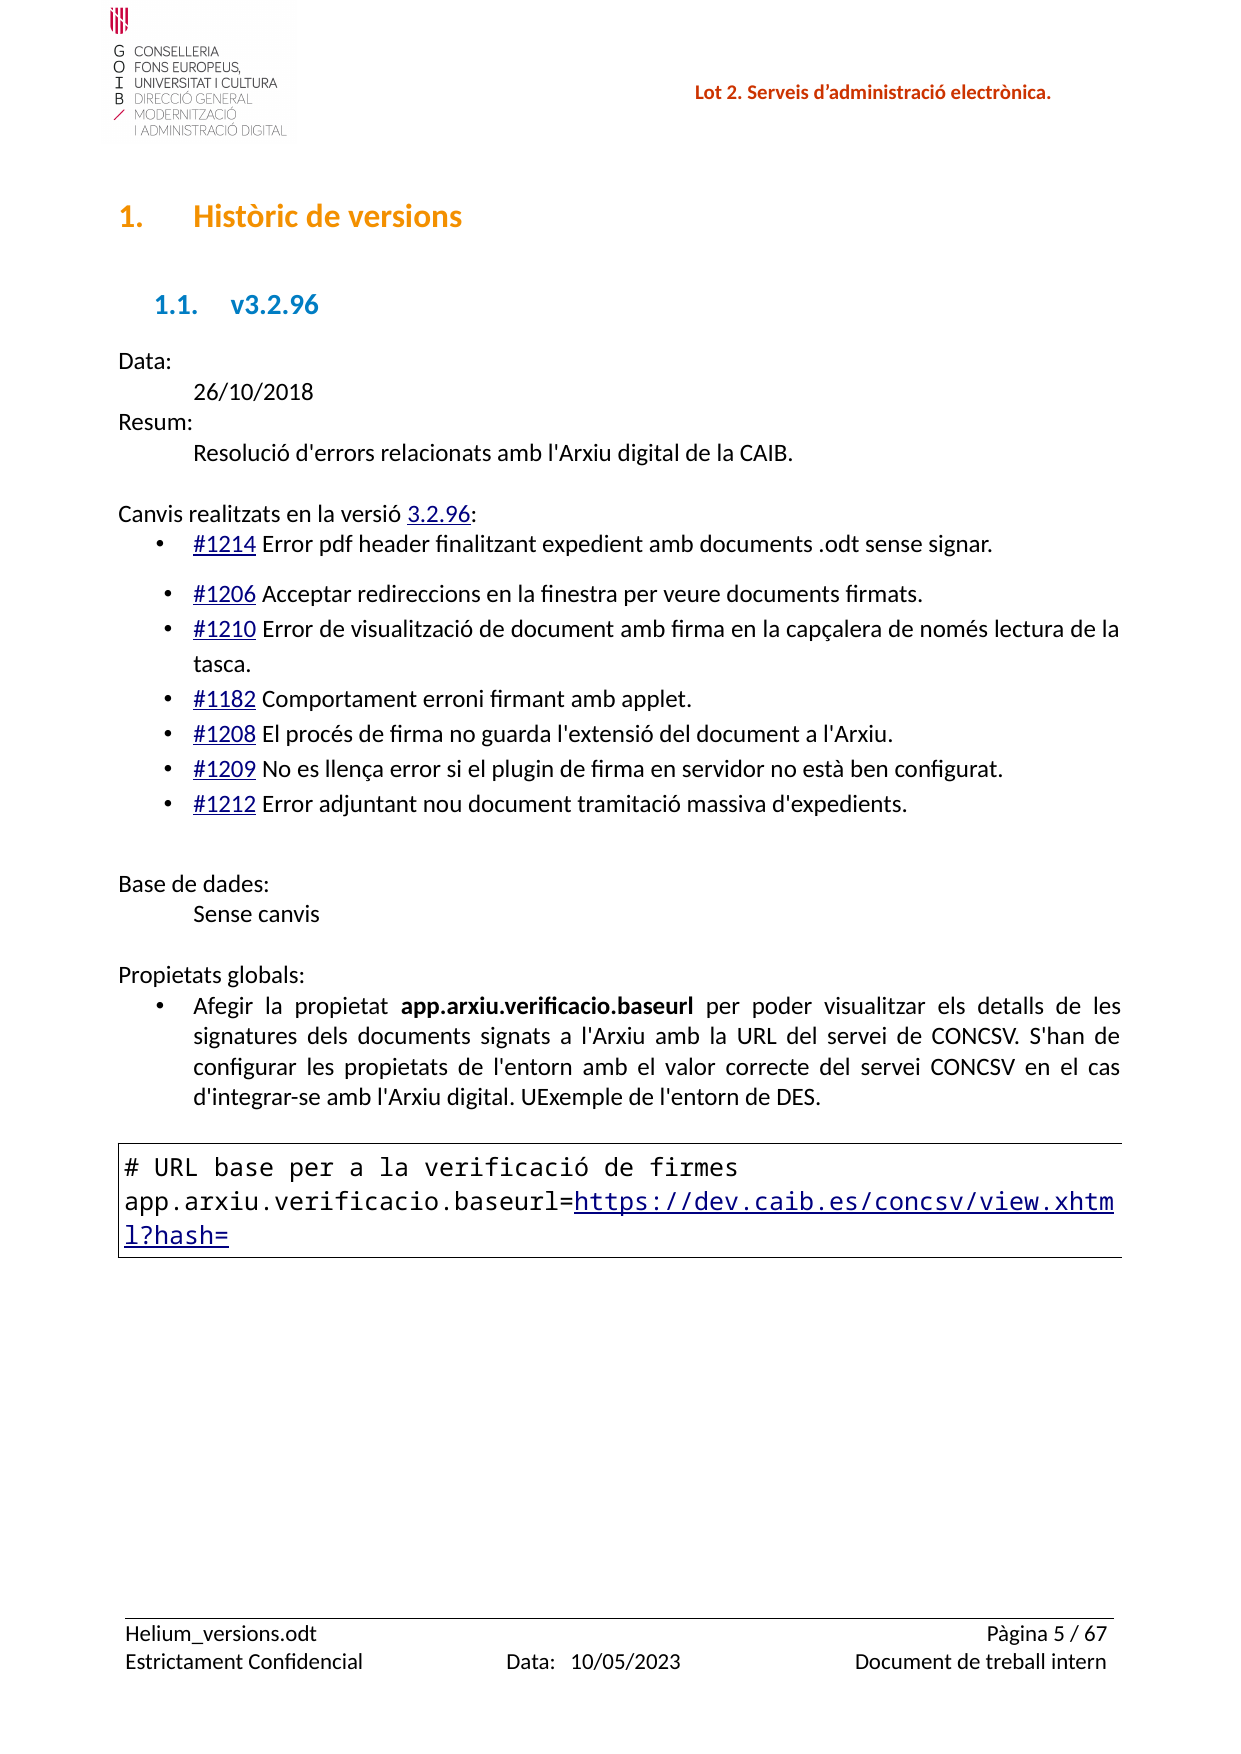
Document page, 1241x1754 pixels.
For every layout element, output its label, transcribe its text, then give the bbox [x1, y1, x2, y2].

list #1212 Error adjuntant nou document tramitació massiva d'expedients. [164, 788, 1122, 818]
list #1214 Error pdf header finalitzant expedient amb documents .odt sense signar. [156, 528, 1122, 559]
text Resolució d'errors relacionats amb l'Arxiu digital de la CAIB. [118, 437, 1122, 467]
list #1208 El procés de firma no guarda l'extensió del document a l'Arxiu. [164, 718, 1122, 748]
text Canvis realitzats en la versió 3.2.96: [118, 498, 1122, 528]
text Sense canvis [118, 898, 1122, 929]
list Afegir la propietat app.arxiu.verificacio.baseurl per poder visualitzar els detalls de les signatures dels documents signats a l'Arxiu amb la URL del servei de CONCSV. S'han de configurar les propietats de l'entorn amb el valor correcte del servei CONCSV en el cas d'integrar-se amb l'Arxiu digital. UExemple de l'entorn de DES. [156, 990, 1122, 1112]
list #1210 Error de visualització de document amb firma en la capçalera de només lectura de la tasca. [164, 613, 1122, 678]
list #1209 No es llença error si el plugin de firma en servidor no està ben configurat. [164, 753, 1122, 783]
list #1182 Comportament erroni firmant amb applet. [164, 683, 1122, 713]
text Resum: [118, 406, 1122, 437]
text Propietats globals: [118, 959, 1122, 990]
text Data: [118, 345, 1122, 376]
table_header # URL base per a la verificació de firmes app.arxiu.verificacio.baseurl=https://dev.caib.es/concsv/view.xhtml?hash= [119, 1144, 1122, 1257]
list #1206 Acceptar redireccions en la finestra per veure documents firmats. [164, 578, 1122, 608]
text 26/10/2018 [118, 376, 1122, 406]
subtitle v3.2.96 [153, 286, 1122, 321]
subtitle Històric de versions [118, 195, 1122, 236]
text Base de dades: [118, 868, 1122, 898]
picture [100, 0, 297, 144]
